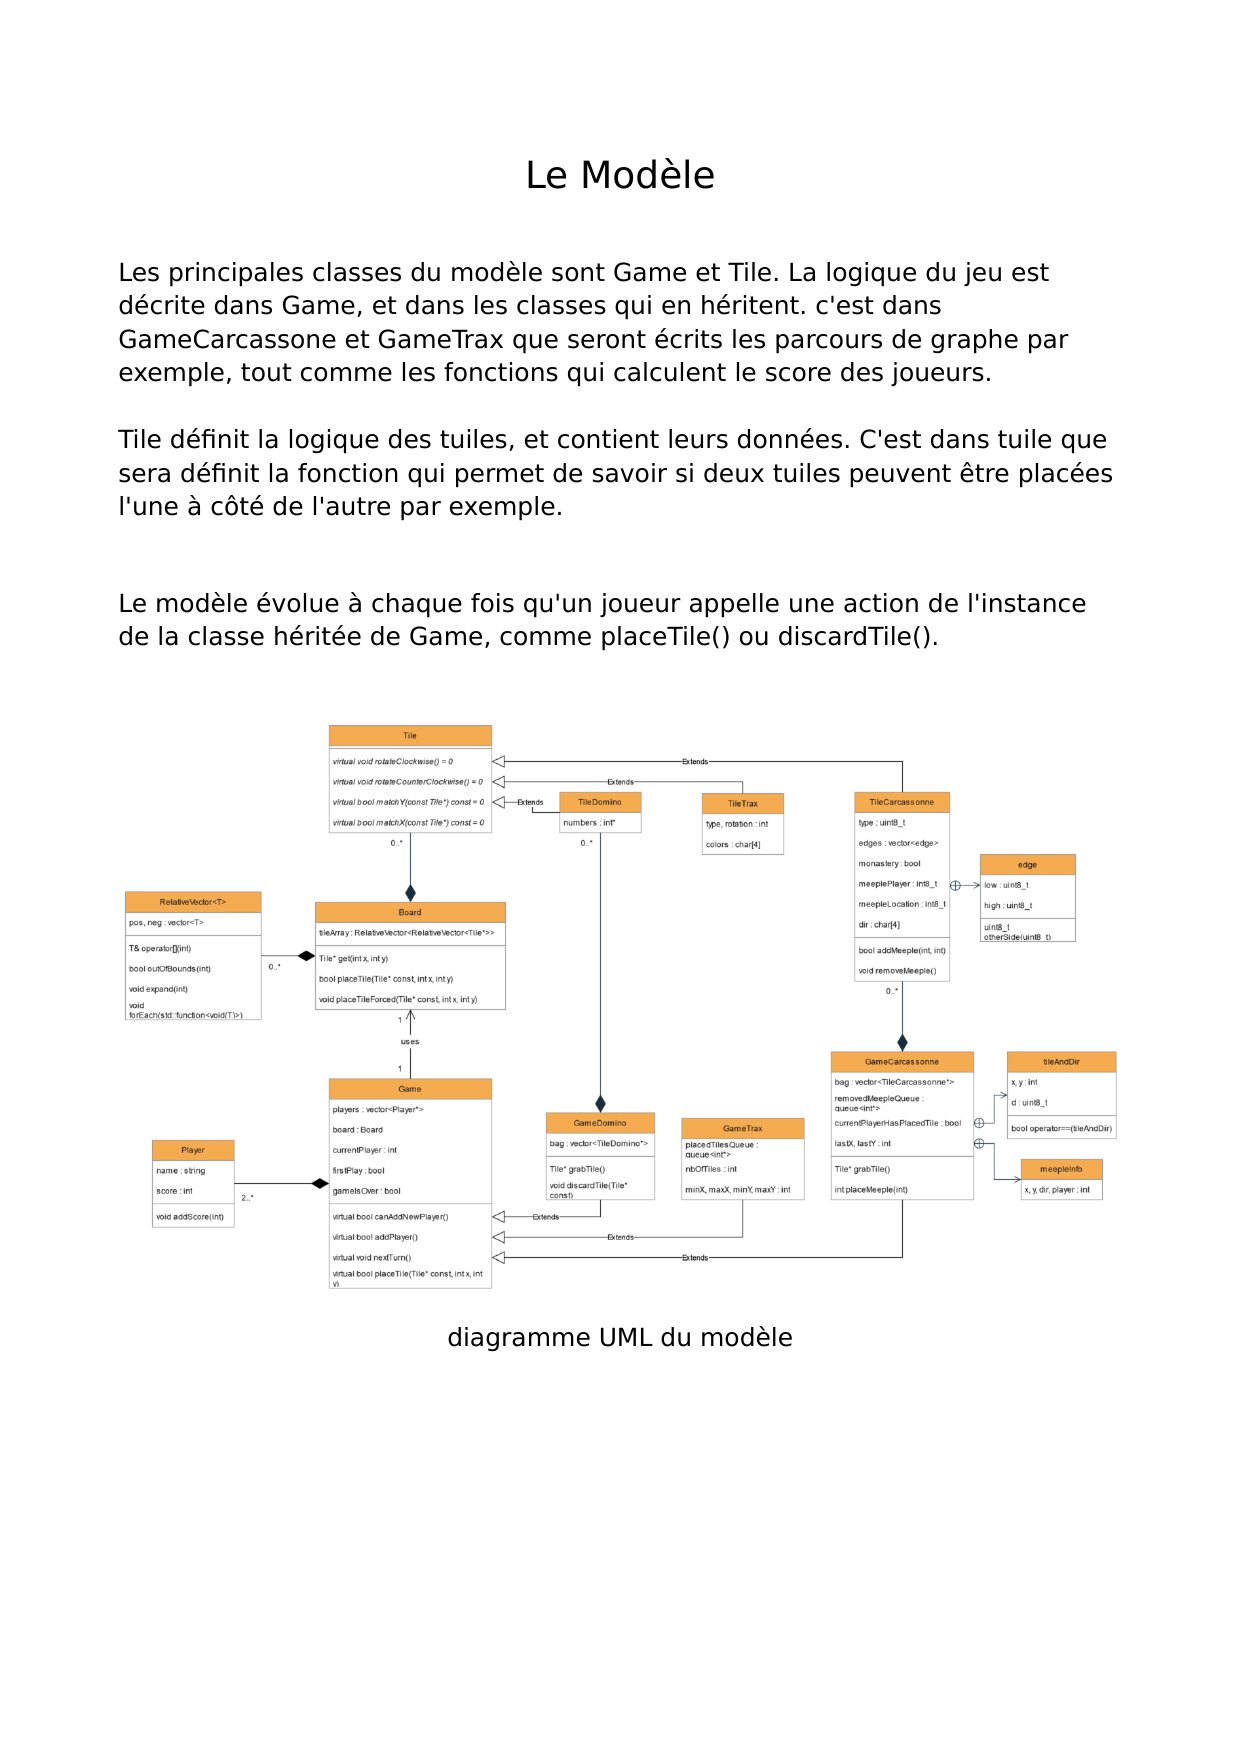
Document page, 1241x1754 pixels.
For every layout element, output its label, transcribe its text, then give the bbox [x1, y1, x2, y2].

text Les principales classes du modèle sont Game et Tile. La logique du jeu est décrite dans Game, et dans les classes qui en héritent. c'est dans GameCarcassone et GameTrax que seront écrits les parcours de graphe par exemple, tout comme les fonctions qui calculent le score des joueurs. Tile définit la logique des tuiles, et contient leurs données. C'est dans tuile que sera définit la fonction qui permet de savoir si deux tuiles peuvent être placées l'une à côté de l'autre par exemple. [118, 258, 1122, 522]
text diagramme UML du modèle [118, 1323, 1122, 1352]
subtitle Le Modèle [118, 153, 1122, 197]
text Le modèle évolue à chaque fois qu'un joueur appelle une action de l'instance de la classe héritée de Game, comme placeTile() ou discardTile(). [118, 589, 1122, 652]
picture [118, 718, 1123, 1295]
